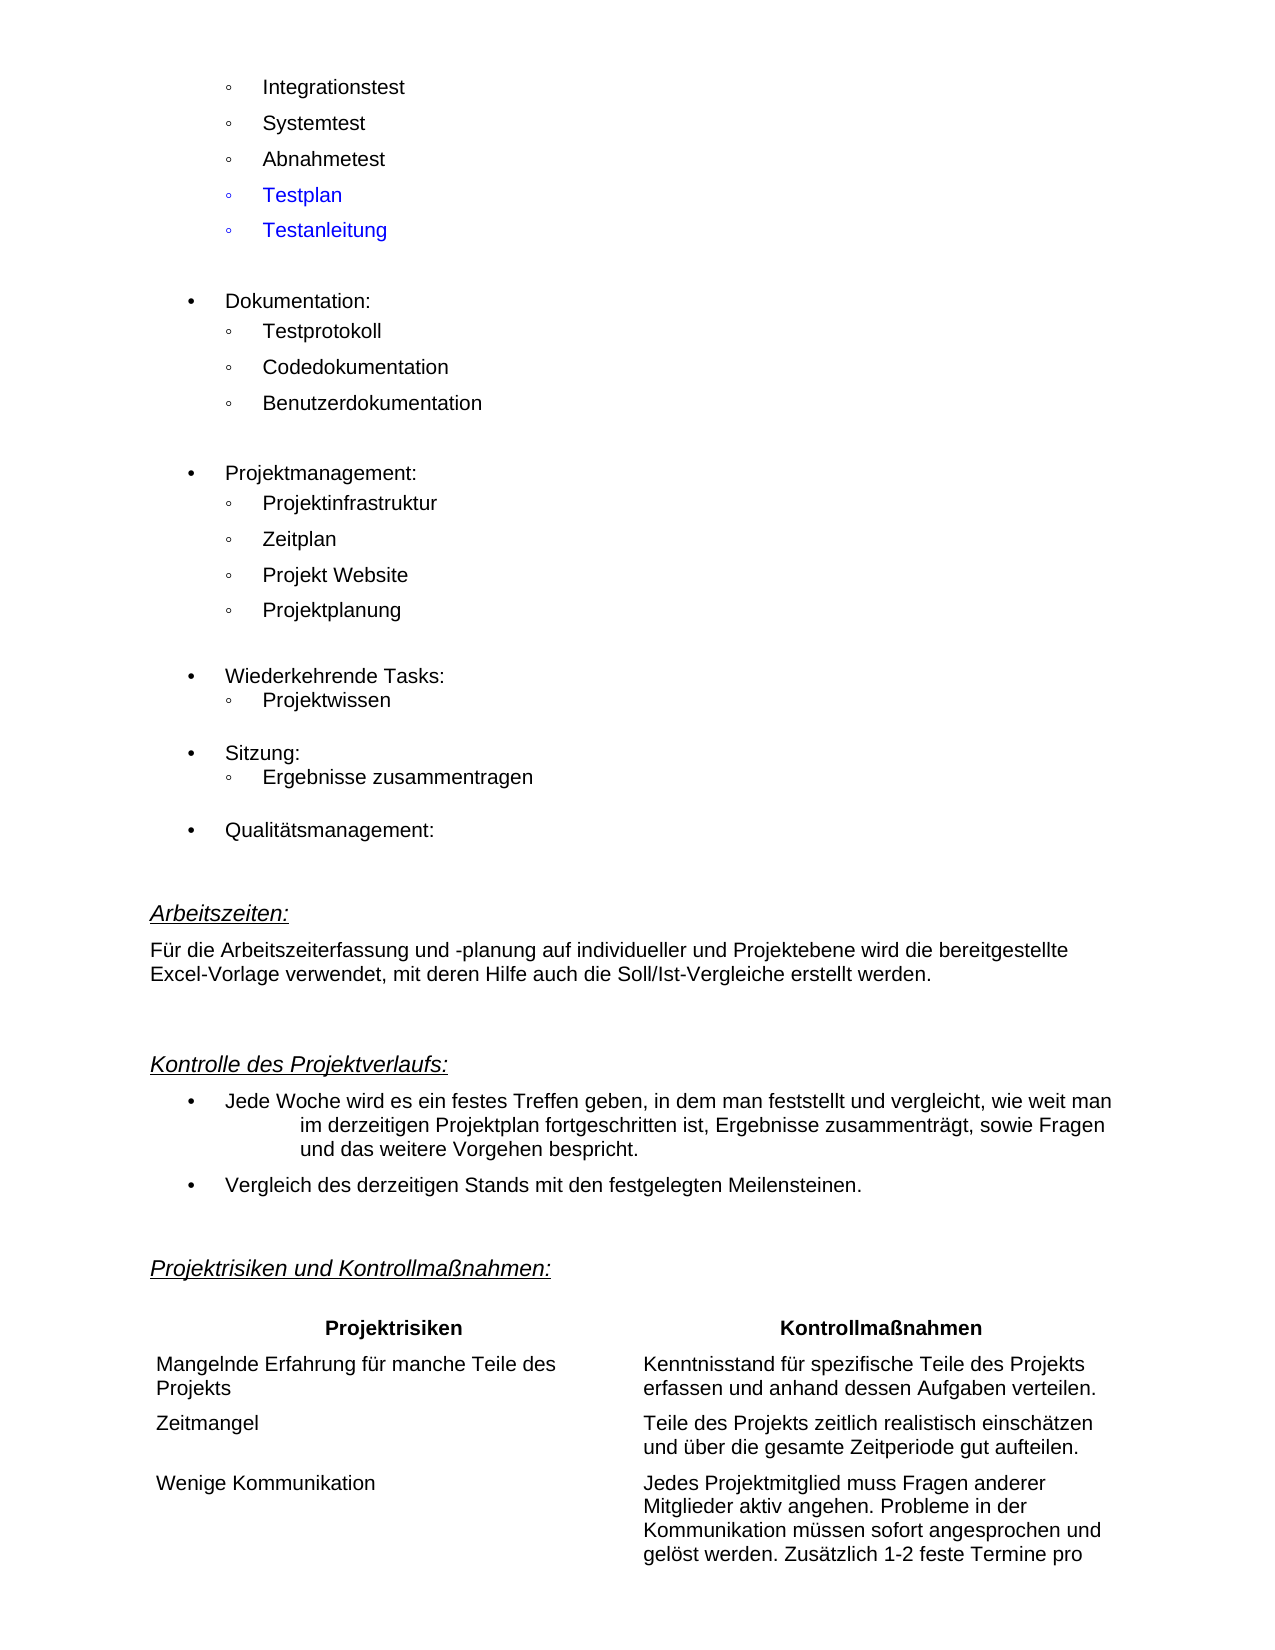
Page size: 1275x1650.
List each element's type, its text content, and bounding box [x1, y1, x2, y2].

list Ergebnisse zusammentragen [225, 765, 1125, 789]
list Dokumentation: [187, 289, 1125, 313]
list Testprotokoll [225, 319, 1125, 343]
table_cell Teile des Projekts zeitlich realistisch einschätzen und über die gesamte Zeitperiode gut aufteilen. [638, 1405, 1125, 1464]
list Projektwissen [225, 688, 1125, 712]
table_cell Zeitmangel [150, 1405, 637, 1464]
list Codedokumentation [225, 354, 1125, 378]
list Projektplanung [225, 598, 1125, 622]
list Zeitplan [225, 527, 1125, 551]
list Systemtest [225, 111, 1125, 135]
table_cell Mangelnde Erfahrung für manche Teile des Projekts [150, 1346, 637, 1405]
list Jede Woche wird es ein festes Treffen geben, in dem man feststellt und vergleicht, wie weit man im derzeitigen Projektplan fortgeschritten ist, Ergebnisse zusammenträgt, sowie Fragen und das weitere Vorgehen bespricht. [187, 1089, 1125, 1161]
list Qualitätsmanagement: [187, 817, 1125, 841]
list Projektinfrastruktur [225, 491, 1125, 515]
text Arbeitszeiten: [150, 900, 1125, 926]
text Projektrisiken und Kontrollmaßnahmen: [150, 1255, 1125, 1282]
table_header Kontrollmaßnahmen [638, 1310, 1125, 1346]
list Sitzung: [187, 741, 1125, 765]
list Benutzerdokumentation [225, 390, 1125, 414]
list Vergleich des derzeitigen Stands mit den festgelegten Meilensteinen. [187, 1173, 1125, 1197]
text Für die Arbeitszeiterfassung und -planung auf individueller und Projektebene wird die bereitgestellte Excel-Vorlage verwendet, mit deren Hilfe auch die Soll/Ist-Vergleiche erstellt werden. [150, 938, 1125, 986]
list Abnahmetest [225, 147, 1125, 171]
table_cell Kenntnisstand für spezifische Teile des Projekts erfassen und anhand dessen Aufgaben verteilen. [638, 1346, 1125, 1405]
table_cell Jedes Projektmitglied muss Fragen anderer Mitglieder aktiv angehen. Probleme in der Kommunikation müssen sofort angesprochen und gelöst werden. Zusätzlich 1-2 feste Termine pro [638, 1465, 1125, 1572]
table_cell Wenige Kommunikation [150, 1465, 637, 1572]
list Testanleitung [225, 218, 1125, 242]
text Kontrolle des Projektverlaufs: [150, 1051, 1125, 1077]
table_header Projektrisiken [150, 1310, 637, 1346]
list Wiederkehrende Tasks: [187, 664, 1125, 688]
list Integrationstest [225, 75, 1125, 99]
list Projektmanagement: [187, 461, 1125, 485]
list Testplan [225, 182, 1125, 206]
list Projekt Website [225, 562, 1125, 586]
